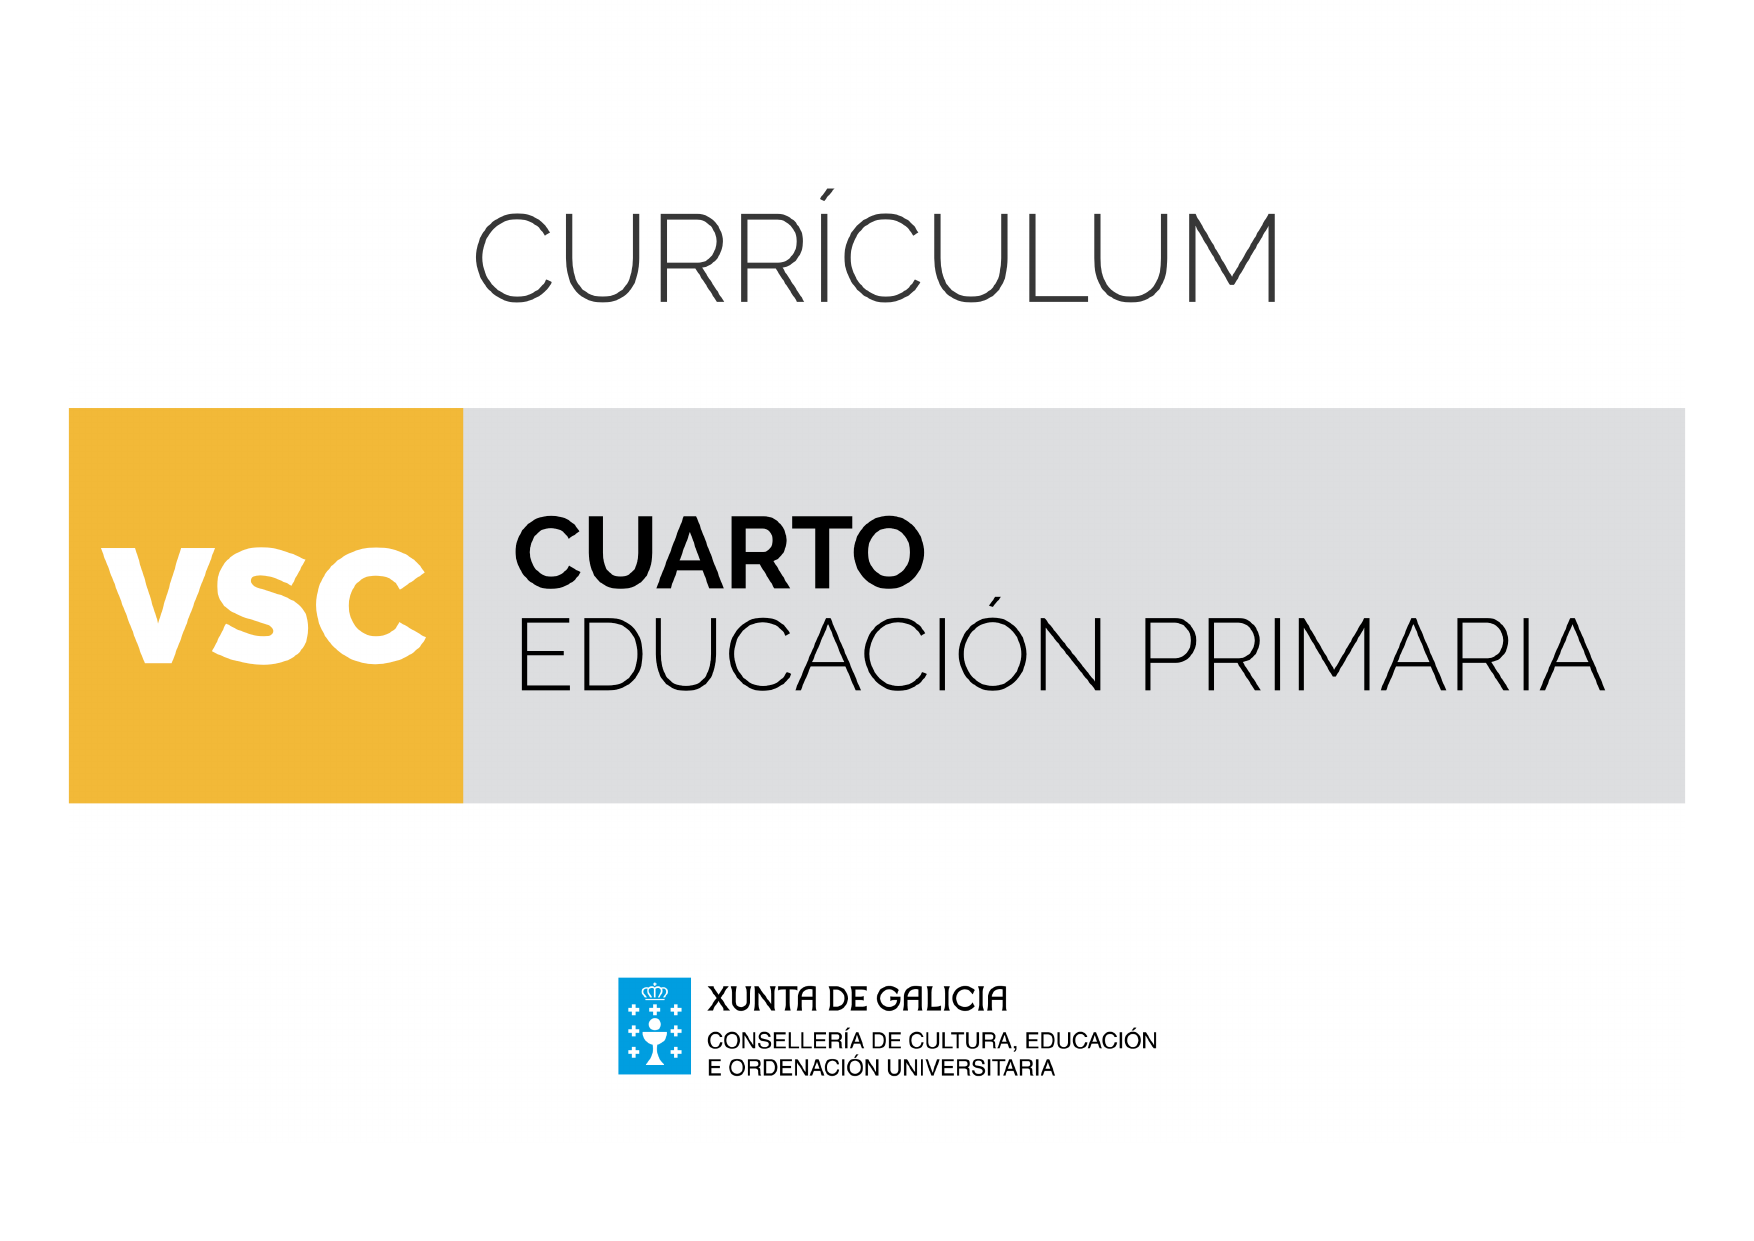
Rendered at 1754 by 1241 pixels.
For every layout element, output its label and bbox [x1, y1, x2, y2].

picture [68, 0, 1686, 1143]
